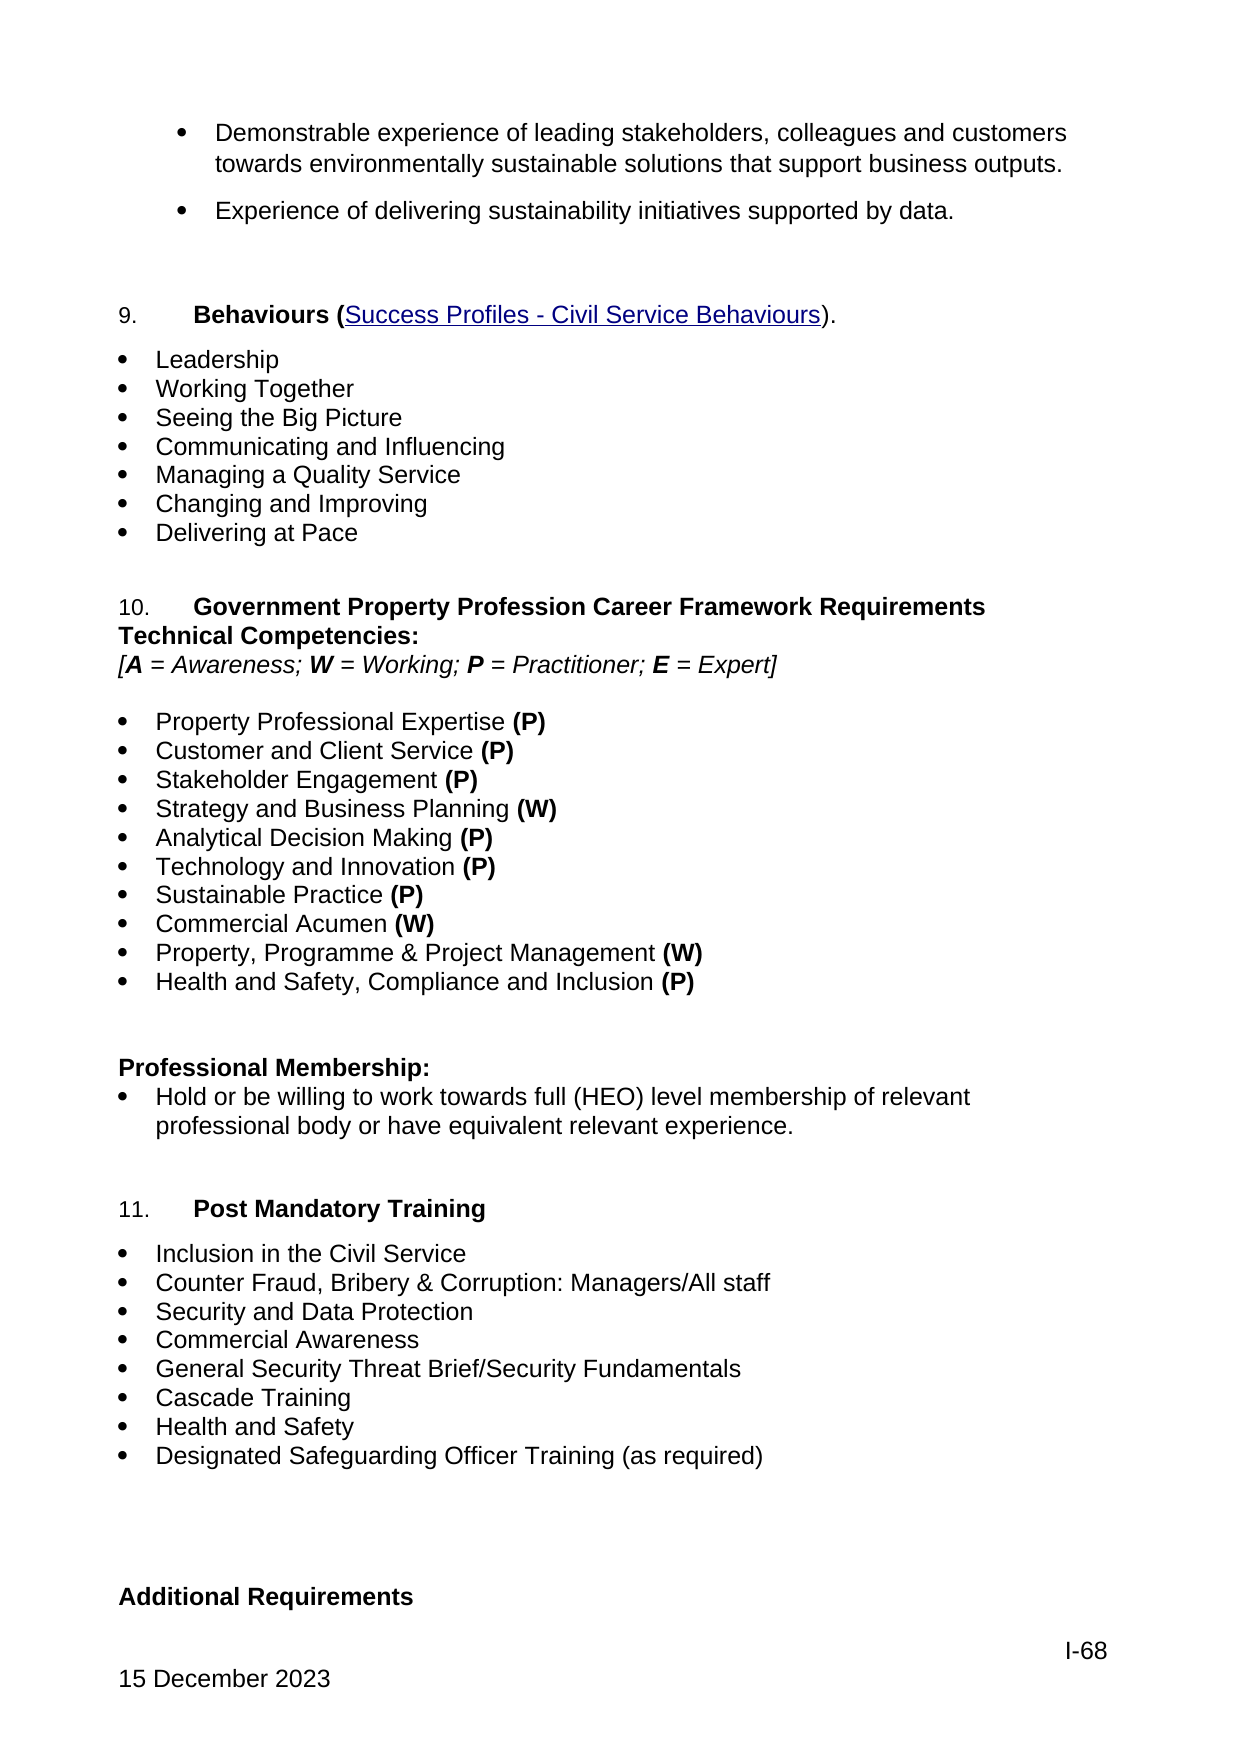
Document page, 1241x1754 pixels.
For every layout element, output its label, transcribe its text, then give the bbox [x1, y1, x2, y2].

list Security and Data Protection [118, 1297, 1107, 1326]
list Health and Safety, Compliance and Inclusion (P) [118, 967, 1107, 996]
text Additional Requirements [118, 1582, 1107, 1611]
list Post Mandatory Training [118, 1193, 1107, 1222]
list Stakeholder Engagement (P) [118, 765, 1107, 794]
list Cascade Training [118, 1383, 1107, 1412]
list Hold or be willing to work towards full (HEO) level membership of relevant professional body or have equivalent relevant experience. [118, 1082, 1107, 1140]
list Leadership [118, 345, 1107, 374]
list Property Professional Expertise (P) [118, 707, 1107, 736]
list Seeing the Big Picture [118, 403, 1107, 432]
list Demonstrable experience of leading stakeholders, colleagues and customers towards environmentally sustainable solutions that support business outputs. [177, 118, 1107, 178]
list Sustainable Practice (P) [118, 881, 1107, 909]
list Technology and Innovation (P) [118, 852, 1107, 881]
list Commercial Awareness [118, 1326, 1107, 1354]
list Property, Programme & Project Management (W) [118, 938, 1107, 967]
list Working Together [118, 374, 1107, 403]
list Analytical Decision Making (P) [118, 823, 1107, 852]
list Changing and Improving [118, 489, 1107, 518]
list Customer and Client Service (P) [118, 736, 1107, 765]
list Experience of delivering sustainability initiatives supported by data. [177, 196, 1107, 225]
list Health and Safety [118, 1412, 1107, 1441]
list Behaviours (Success Profiles - Civil Service Behaviours). [118, 299, 1107, 328]
list Counter Fraud, Bribery & Corruption: Managers/All staff [118, 1268, 1107, 1297]
list Managing a Quality Service [118, 460, 1107, 489]
list Government Property Profession Career Framework Requirements Technical Competencies: [118, 592, 1107, 650]
list General Security Threat Brief/Security Fundamentals [118, 1354, 1107, 1383]
list Communicating and Influencing [118, 432, 1107, 460]
text [A = Awareness; W = Working; P = Practitioner; E = Expert] [118, 650, 1107, 679]
list Commercial Acumen (W) [118, 909, 1107, 938]
list Delivering at Pace [118, 518, 1107, 547]
list Strategy and Business Planning (W) [118, 794, 1107, 823]
list Inclusion in the Civil Service [118, 1239, 1107, 1268]
text Professional Membership: [118, 1053, 1107, 1082]
list Designated Safeguarding Officer Training (as required) [118, 1441, 1107, 1470]
